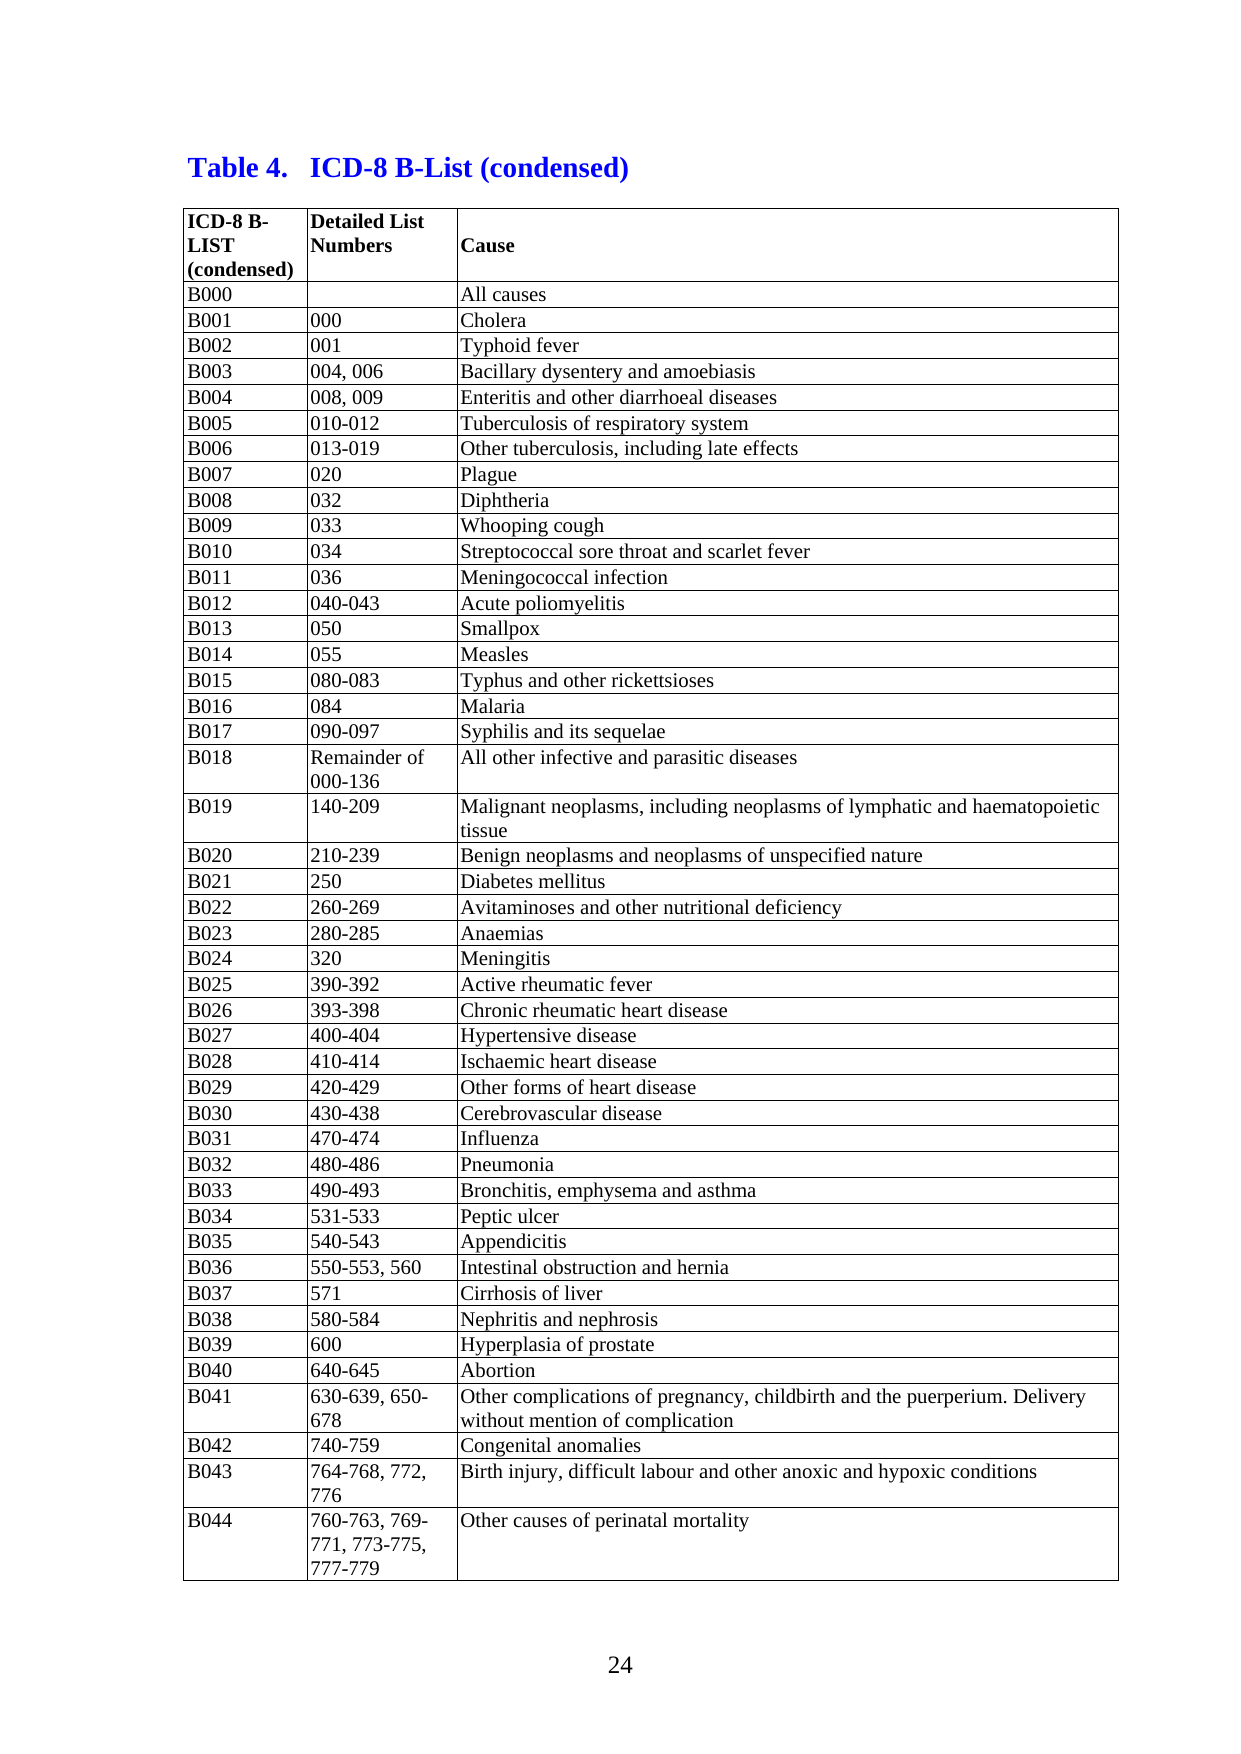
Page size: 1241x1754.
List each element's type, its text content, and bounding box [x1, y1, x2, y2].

table_cell 032 [308, 488, 457, 512]
table_cell 280-285 [308, 921, 457, 945]
table_cell B016 [184, 694, 307, 718]
table_cell B017 [184, 719, 307, 744]
table_cell Remainder of 000-136 [308, 745, 457, 793]
table_cell Whooping cough [458, 514, 1118, 538]
table_cell 250 [308, 869, 457, 894]
table_cell Appendicitis [458, 1229, 1118, 1254]
table_cell Plague [458, 462, 1118, 487]
table_cell Streptococcal sore throat and scarlet fever [458, 539, 1118, 564]
table_cell B034 [184, 1204, 307, 1228]
table_cell Chronic rheumatic heart disease [458, 998, 1118, 1022]
table_cell B004 [184, 385, 307, 409]
table_cell Pneumonia [458, 1152, 1118, 1177]
table_cell B031 [184, 1126, 307, 1151]
table_cell 580-584 [308, 1306, 457, 1331]
table_cell Acute poliomyelitis [458, 591, 1118, 615]
table_cell B018 [184, 745, 307, 793]
table_cell 760-763, 769-771, 773-775, 777-779 [308, 1508, 457, 1580]
table_cell Birth injury, difficult labour and other anoxic and hypoxic conditions [458, 1459, 1118, 1507]
table_cell All other infective and parasitic diseases [458, 745, 1118, 793]
table_cell Hyperplasia of prostate [458, 1332, 1118, 1357]
table_cell B044 [184, 1508, 307, 1580]
table_cell 390-392 [308, 972, 457, 997]
table_cell 090-097 [308, 719, 457, 744]
table_cell Hypertensive disease [458, 1024, 1118, 1048]
table_cell B020 [184, 843, 307, 868]
table_cell Tuberculosis of respiratory system [458, 411, 1118, 435]
table_cell Typhus and other rickettsioses [458, 668, 1118, 692]
table_cell Malaria [458, 694, 1118, 718]
table_cell B033 [184, 1178, 307, 1202]
table_cell Meningitis [458, 946, 1118, 971]
text Table 4. ICD-8 B-List (condensed) [187, 150, 1053, 183]
table_cell Enteritis and other diarrhoeal diseases [458, 385, 1118, 409]
table_cell Intestinal obstruction and hernia [458, 1255, 1118, 1280]
table_cell 540-543 [308, 1229, 457, 1254]
table_cell Cholera [458, 308, 1118, 332]
table_cell [308, 282, 457, 307]
table_cell 080-083 [308, 668, 457, 692]
table_cell B005 [184, 411, 307, 435]
table_cell B014 [184, 642, 307, 667]
table_cell 210-239 [308, 843, 457, 868]
table_cell B036 [184, 1255, 307, 1280]
table_cell B042 [184, 1433, 307, 1457]
table_cell B011 [184, 565, 307, 589]
table_cell 490-493 [308, 1178, 457, 1202]
table_cell Congenital anomalies [458, 1433, 1118, 1457]
table_cell Other tuberculosis, including late effects [458, 436, 1118, 461]
table_cell 550-553, 560 [308, 1255, 457, 1280]
table_cell B030 [184, 1101, 307, 1125]
table_cell B010 [184, 539, 307, 564]
table_cell Avitaminoses and other nutritional deficiency [458, 895, 1118, 919]
table_cell 260-269 [308, 895, 457, 919]
table_cell 050 [308, 616, 457, 641]
table_cell 430-438 [308, 1101, 457, 1125]
table_cell 320 [308, 946, 457, 971]
table_cell Diabetes mellitus [458, 869, 1118, 894]
table_cell B043 [184, 1459, 307, 1507]
table_cell Other causes of perinatal mortality [458, 1508, 1118, 1580]
table_cell B029 [184, 1075, 307, 1099]
table_cell 571 [308, 1281, 457, 1305]
table_cell 393-398 [308, 998, 457, 1022]
table_cell B001 [184, 308, 307, 332]
table_cell 013-019 [308, 436, 457, 461]
table_cell 036 [308, 565, 457, 589]
table_header ICD-8 B-LIST (condensed) [184, 209, 307, 281]
table_cell 004, 006 [308, 359, 457, 384]
table_cell B012 [184, 591, 307, 615]
table_cell 008, 009 [308, 385, 457, 409]
table_cell B026 [184, 998, 307, 1022]
table_cell B015 [184, 668, 307, 692]
table_cell Other complications of pregnancy, childbirth and the puerperium. Delivery without mention of complication [458, 1384, 1118, 1432]
table_cell B009 [184, 514, 307, 538]
table_cell B019 [184, 794, 307, 842]
table_cell 033 [308, 514, 457, 538]
table_cell B023 [184, 921, 307, 945]
table_cell B025 [184, 972, 307, 997]
table_cell Abortion [458, 1358, 1118, 1383]
table_cell 400-404 [308, 1024, 457, 1048]
table_cell B041 [184, 1384, 307, 1432]
table_cell 630-639, 650-678 [308, 1384, 457, 1432]
table_cell B008 [184, 488, 307, 512]
table_cell Smallpox [458, 616, 1118, 641]
table_cell B013 [184, 616, 307, 641]
table_cell Typhoid fever [458, 333, 1118, 358]
table_cell Cirrhosis of liver [458, 1281, 1118, 1305]
table_cell Benign neoplasms and neoplasms of unspecified nature [458, 843, 1118, 868]
table_cell 740-759 [308, 1433, 457, 1457]
table_cell B037 [184, 1281, 307, 1305]
table_cell Diphtheria [458, 488, 1118, 512]
table_cell 034 [308, 539, 457, 564]
table_cell B002 [184, 333, 307, 358]
table_cell B021 [184, 869, 307, 894]
table_cell Anaemias [458, 921, 1118, 945]
table_cell Nephritis and nephrosis [458, 1306, 1118, 1331]
table_cell Bronchitis, emphysema and asthma [458, 1178, 1118, 1202]
table_cell 410-414 [308, 1049, 457, 1074]
table_cell 040-043 [308, 591, 457, 615]
table_cell Bacillary dysentery and amoebiasis [458, 359, 1118, 384]
table_cell B039 [184, 1332, 307, 1357]
table_cell B027 [184, 1024, 307, 1048]
table_cell Peptic ulcer [458, 1204, 1118, 1228]
table_cell B035 [184, 1229, 307, 1254]
table_cell 001 [308, 333, 457, 358]
table_cell Syphilis and its sequelae [458, 719, 1118, 744]
table_cell Influenza [458, 1126, 1118, 1151]
table_cell B028 [184, 1049, 307, 1074]
table_cell B022 [184, 895, 307, 919]
table_cell B024 [184, 946, 307, 971]
table_cell 055 [308, 642, 457, 667]
table_cell B007 [184, 462, 307, 487]
table_cell 420-429 [308, 1075, 457, 1099]
table_cell 140-209 [308, 794, 457, 842]
table_cell Measles [458, 642, 1118, 667]
table_cell Ischaemic heart disease [458, 1049, 1118, 1074]
table_cell 010-012 [308, 411, 457, 435]
table_cell B032 [184, 1152, 307, 1177]
table_cell B000 [184, 282, 307, 307]
table_cell B006 [184, 436, 307, 461]
table_cell 020 [308, 462, 457, 487]
table_cell 000 [308, 308, 457, 332]
table_cell B040 [184, 1358, 307, 1383]
table_cell 084 [308, 694, 457, 718]
table_cell All causes [458, 282, 1118, 307]
table_cell 764-768, 772, 776 [308, 1459, 457, 1507]
table_header Cause [458, 209, 1118, 281]
table_cell Active rheumatic fever [458, 972, 1118, 997]
table_cell 640-645 [308, 1358, 457, 1383]
table_header Detailed List Numbers [308, 209, 457, 281]
table_cell 480-486 [308, 1152, 457, 1177]
table_cell 470-474 [308, 1126, 457, 1151]
table_cell 600 [308, 1332, 457, 1357]
table_cell Cerebrovascular disease [458, 1101, 1118, 1125]
table_cell 531-533 [308, 1204, 457, 1228]
table_cell B038 [184, 1306, 307, 1331]
table_cell B003 [184, 359, 307, 384]
table_cell Other forms of heart disease [458, 1075, 1118, 1099]
table_cell Meningococcal infection [458, 565, 1118, 589]
table_cell Malignant neoplasms, including neoplasms of lymphatic and haematopoietic tissue [458, 794, 1118, 842]
